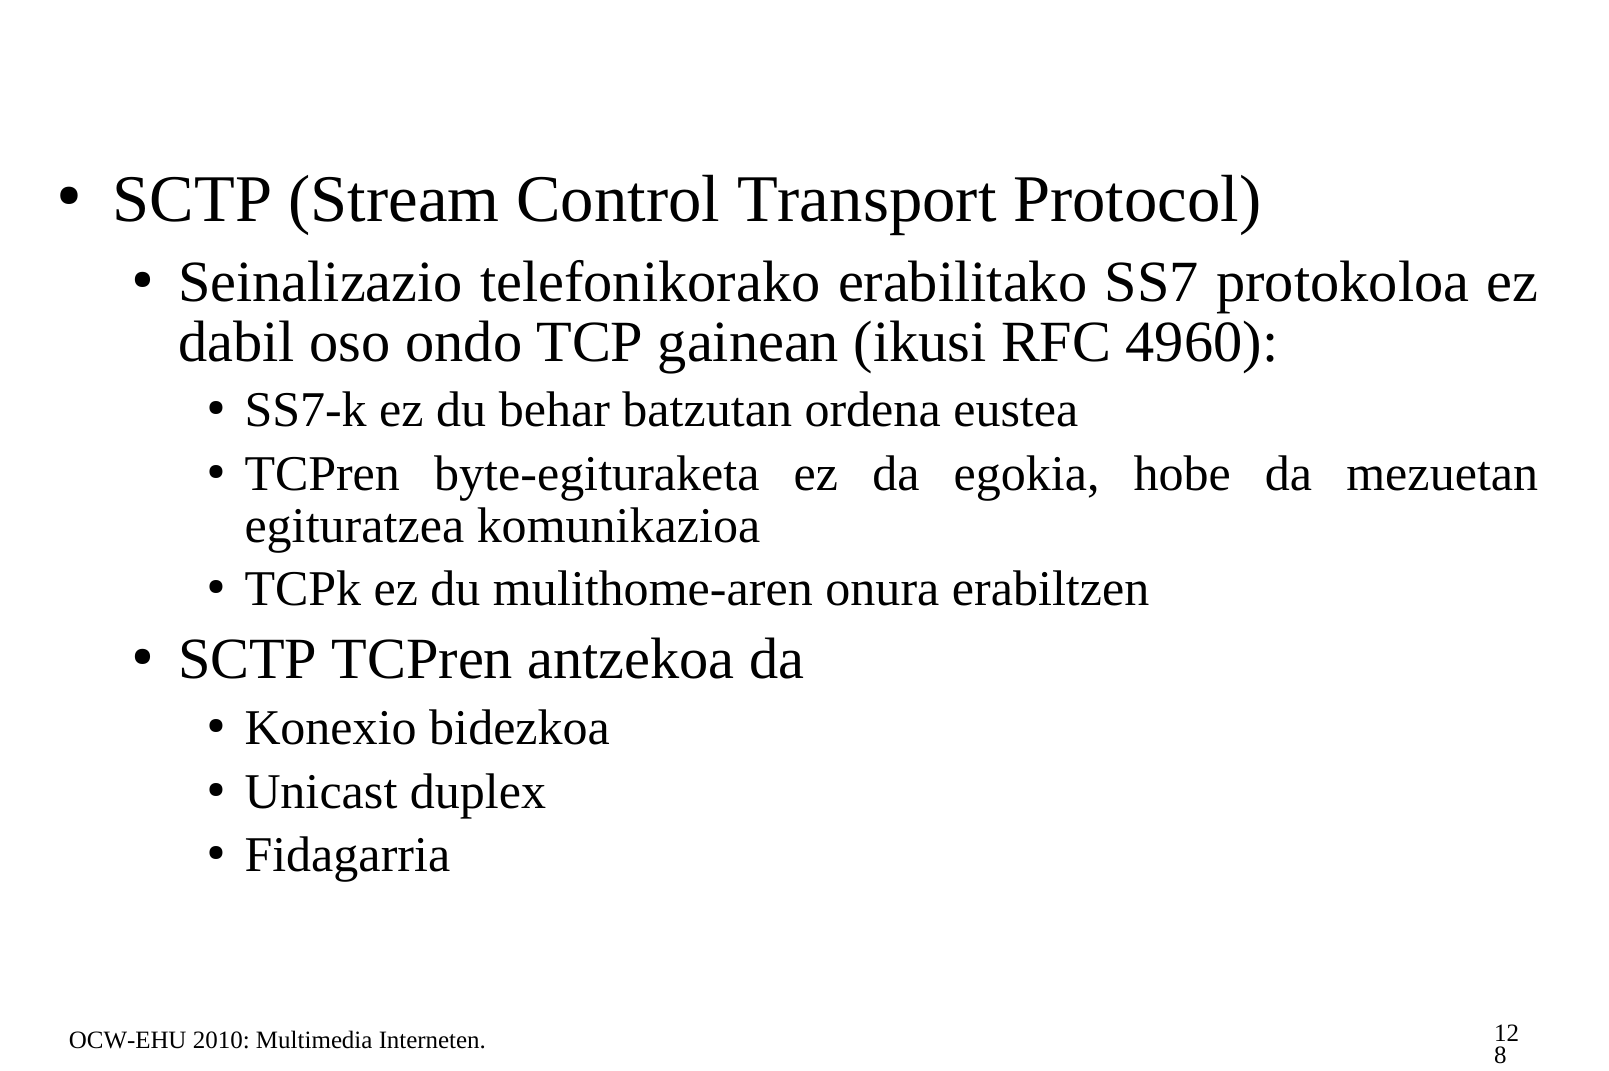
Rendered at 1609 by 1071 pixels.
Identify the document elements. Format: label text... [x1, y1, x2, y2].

list SCTP (Stream Control Transport Protocol) Seinalizazio telefonikorako erabilitako SS7 protokoloa ez dabil oso ondo TCP gainean (ikusi RFC 4960): SS7-k ez du behar batzutan ordena eustea TCPren byte-egituraketa ez da egokia, hobe da mezuetan egituratzea komunikazioa TCPk ez du mulithome-aren onura erabiltzen SCTP TCPren antzekoa da Konexio bidezkoa Unicast duplex Fidagarria [41, 160, 1555, 999]
